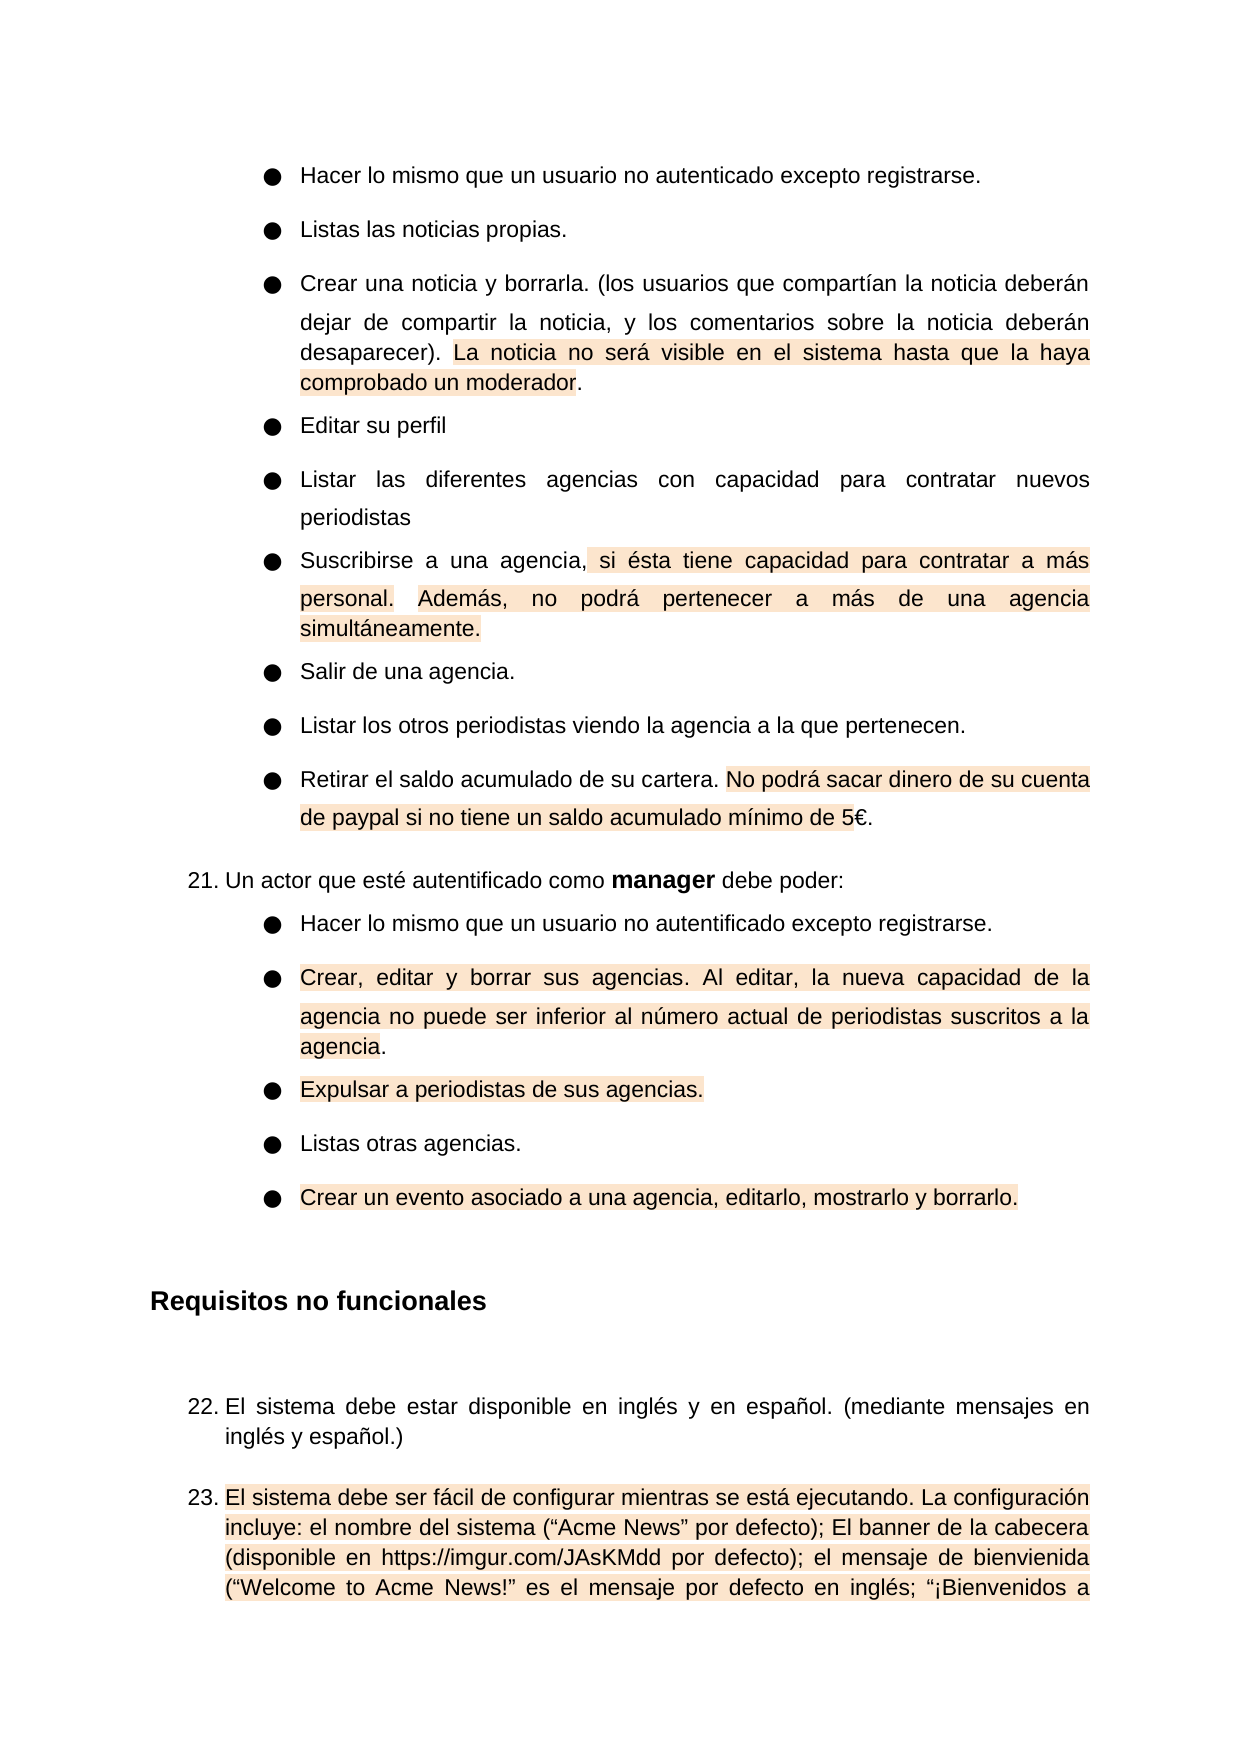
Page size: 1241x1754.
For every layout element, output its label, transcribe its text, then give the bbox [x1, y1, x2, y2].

list Hacer lo mismo que un usuario no autentificado excepto registrarse. [262, 898, 1090, 945]
list Editar su perfil [262, 399, 1090, 446]
list Salir de una agencia. [262, 646, 1090, 693]
text Requisitos no funcionales [150, 1285, 1090, 1317]
list Hacer lo mismo que un usuario no autenticado excepto registrarse. [262, 150, 1090, 197]
list Listar las diferentes agencias con capacidad para contratar nuevos periodistas [262, 453, 1090, 531]
list Listas las noticias propias. [262, 204, 1090, 251]
list El sistema debe ser fácil de configurar mientras se está ejecutando. La configuración incluye: el nombre del sistema (“Acme News” por defecto); El banner de la cabecera (disponible en https://imgur.com/JAsKMdd por defecto); el mensaje de bienvienida (“Welcome to Acme News!” es el mensaje por defecto en inglés; “¡Bienvenidos a [187, 1484, 1090, 1601]
list Crear, editar y borrar sus agencias. Al editar, la nueva capacidad de la agencia no puede ser inferior al número actual de periodistas suscritos a la agencia. [262, 952, 1090, 1059]
list Listas otras agencias. [262, 1117, 1090, 1164]
list Crear una noticia y borrarla. (los usuarios que compartían la noticia deberán dejar de compartir la noticia, y los comentarios sobre la noticia deberán desaparecer). La noticia no será visible en el sistema hasta que la haya comprobado un moderador. [262, 258, 1090, 396]
list Listar los otros periodistas viendo la agencia a la que pertenecen. [262, 699, 1090, 747]
list Crear un evento asociado a una agencia, editarlo, mostrarlo y borrarlo. [262, 1171, 1090, 1218]
list El sistema debe estar disponible en inglés y en español. (mediante mensajes en inglés y español.) [187, 1393, 1090, 1450]
list Expulsar a periodistas de sus agencias. [262, 1063, 1090, 1110]
list Un actor que esté autentificado como manager debe poder: [187, 865, 1090, 893]
list Suscribirse a una agencia, si ésta tiene capacidad para contratar a más personal. Además, no podrá pertenecer a más de una agencia simultáneamente. [262, 534, 1090, 642]
list Retirar el saldo acumulado de su cartera. No podrá sacar dinero de su cuenta de paypal si no tiene un saldo acumulado mínimo de 5€. [262, 753, 1090, 831]
